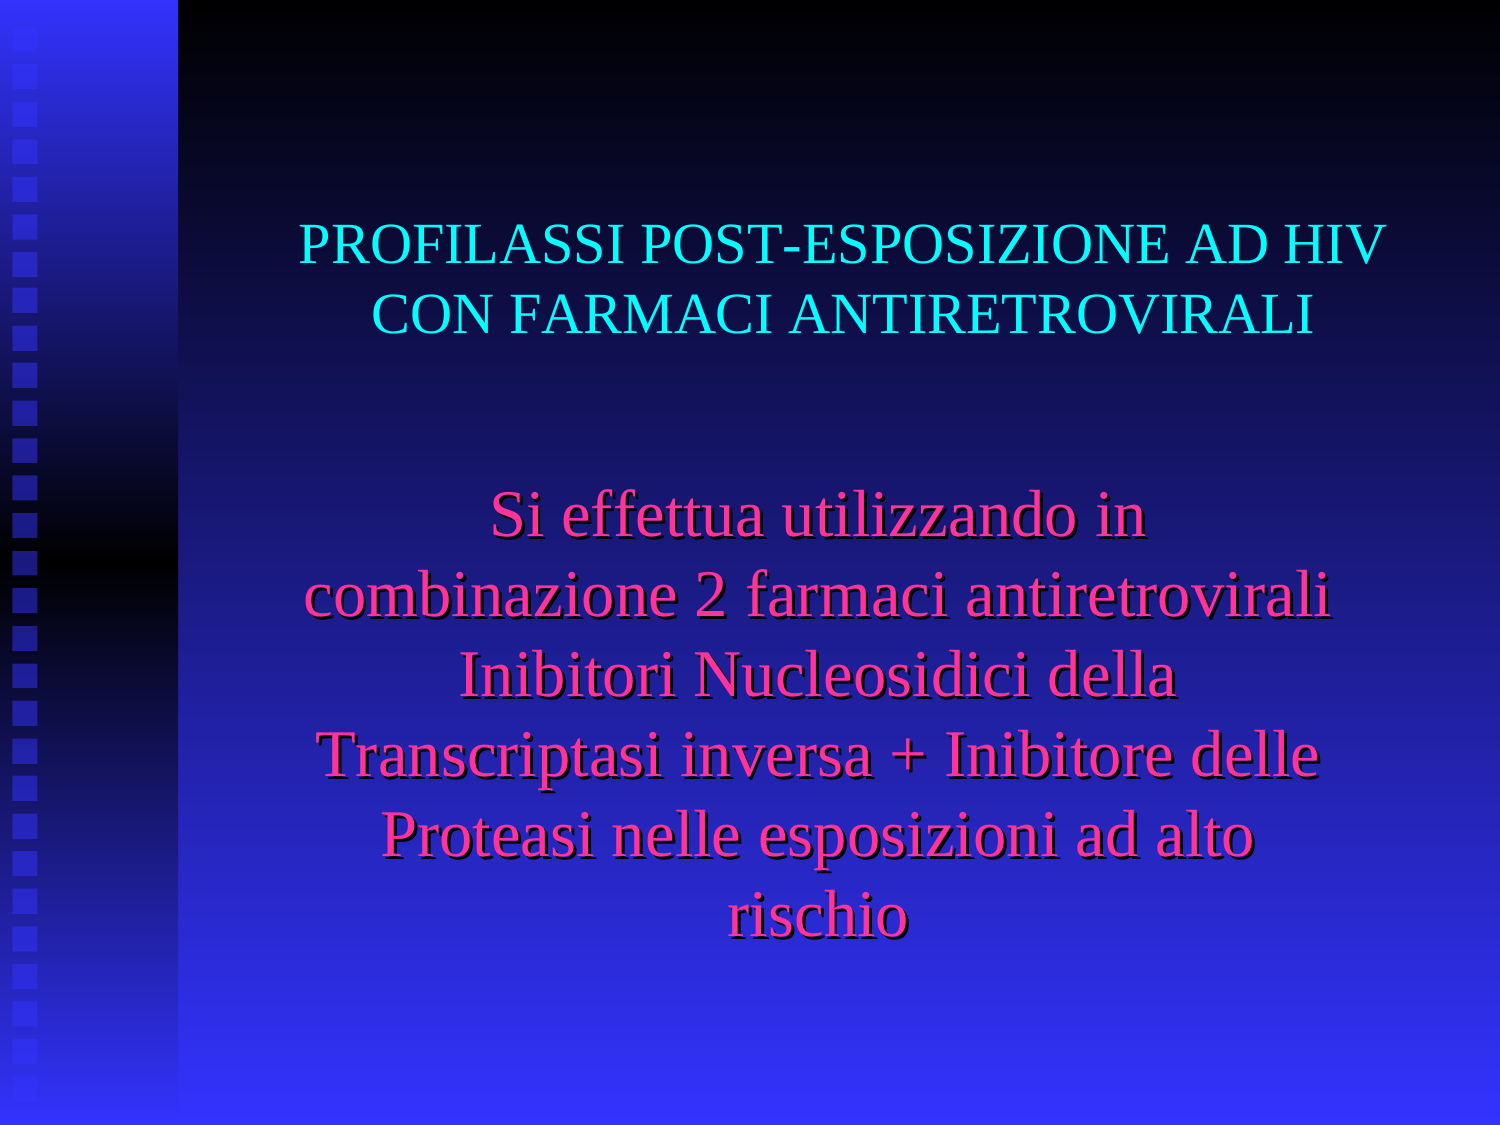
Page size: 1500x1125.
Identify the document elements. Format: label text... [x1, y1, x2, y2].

text_box PROFILASSI POST-ESPOSIZIONE AD HIV CON FARMACI ANTIRETROVIRALI [187, 125, 1500, 426]
text_box Si effettua utilizzando in combinazione 2 farmaci antiretrovirali Inibitori Nucleosidici della Transcriptasi inversa + Inibitore delle Proteasi nelle esposizioni ad alto rischio [287, 462, 1351, 958]
